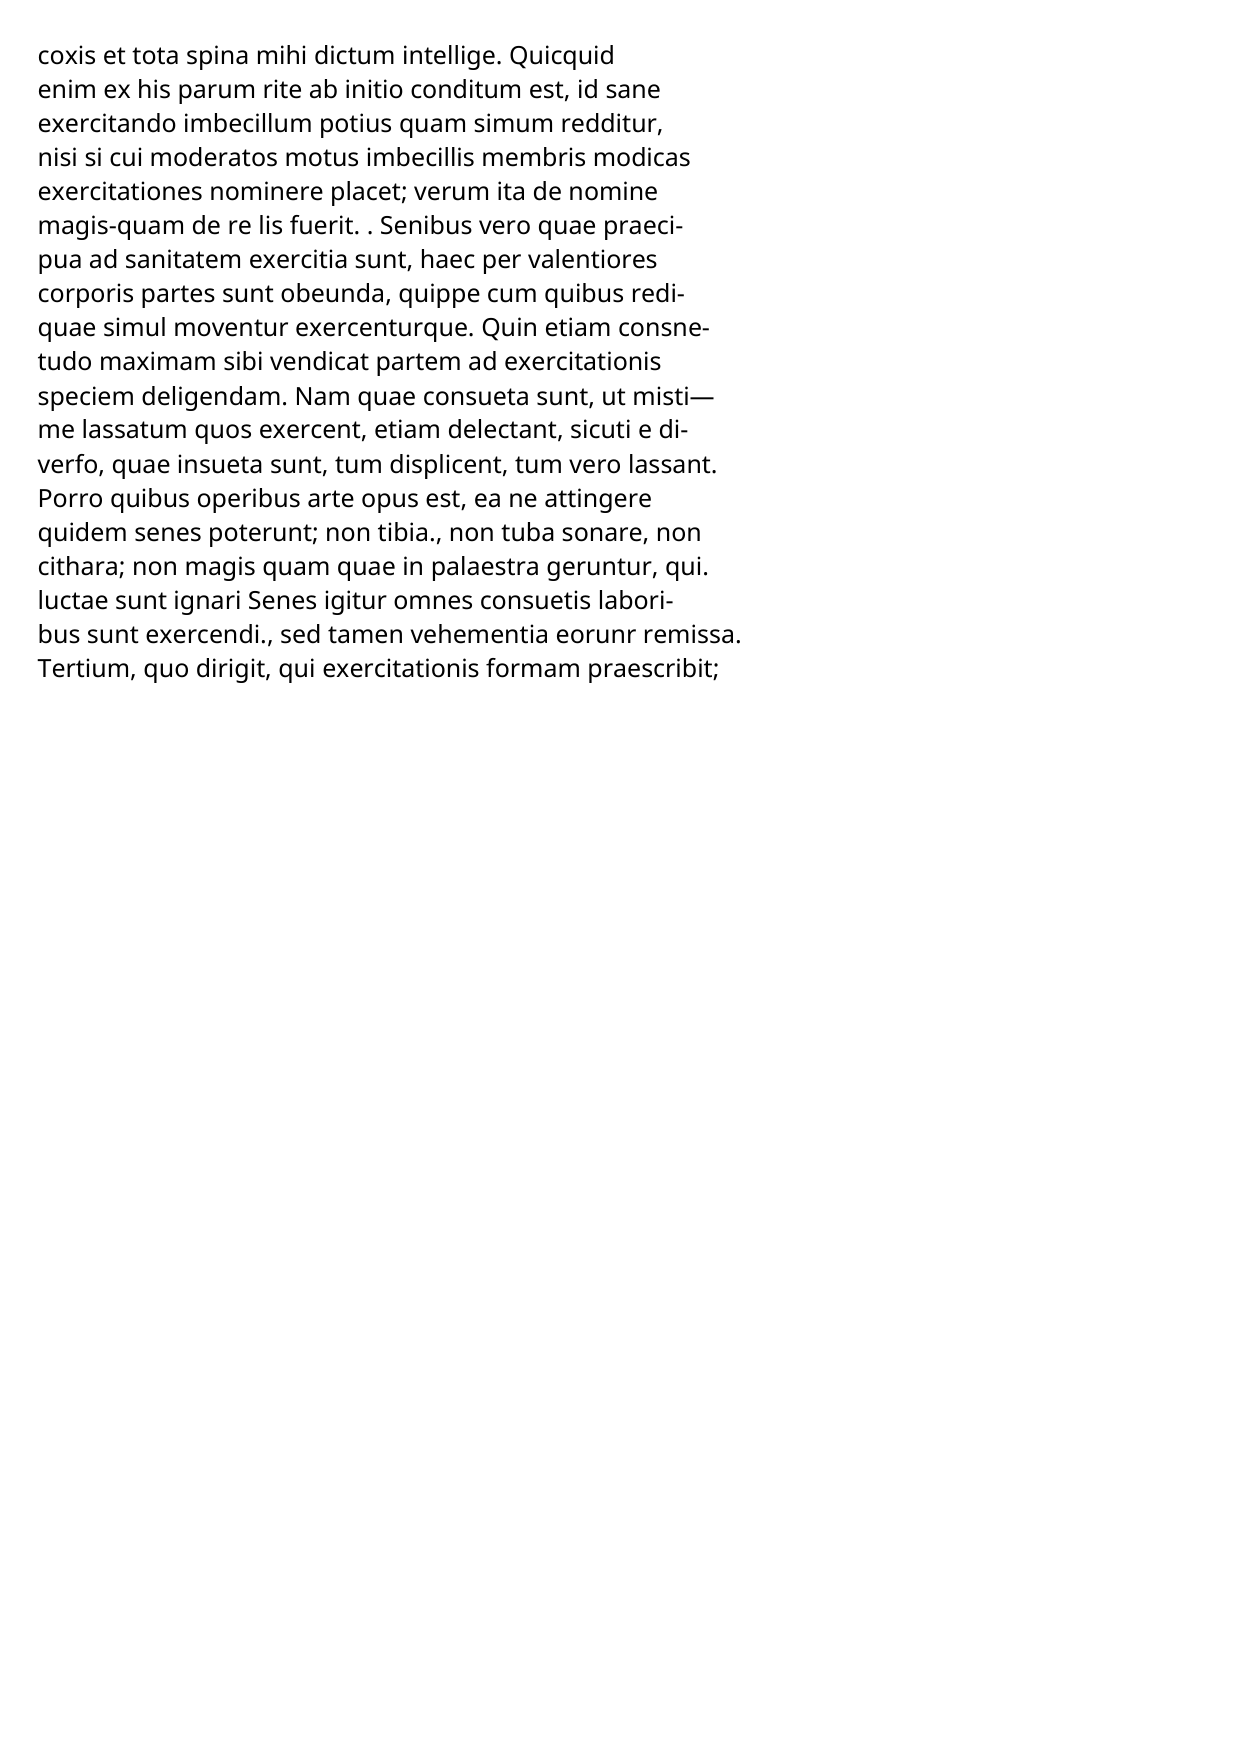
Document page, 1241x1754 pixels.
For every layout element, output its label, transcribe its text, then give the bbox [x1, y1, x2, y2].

text coxis et tota spina mihi dictum intellige. Quicquid enim ex his parum rite ab initio conditum est, id sane exercitando imbecillum potius quam simum redditur, nisi si cui moderatos motus imbecillis membris modicas exercitationes nominere placet; verum ita de nomine magis-quam de re lis fuerit. . Senibus vero quae praeci- pua ad sanitatem exercitia sunt, haec per valentiores corporis partes sunt obeunda, quippe cum quibus redi- quae simul moventur exercenturque. Quin etiam consne- tudo maximam sibi vendicat partem ad exercitationis speciem deligendam. Nam quae consueta sunt, ut misti— me lassatum quos exercent, etiam delectant, sicuti e di- verfo, quae insueta sunt, tum displicent, tum vero lassant. Porro quibus operibus arte opus est, ea ne attingere quidem senes poterunt; non tibia., non tuba sonare, non cithara; non magis quam quae in palaestra geruntur, qui. luctae sunt ignari Senes igitur omnes consuetis labori- bus sunt exercendi., sed tamen vehementia eorunr remissa. Tertium, quo dirigit, qui exercitationis formam praescribit; [37, 37, 1203, 685]
